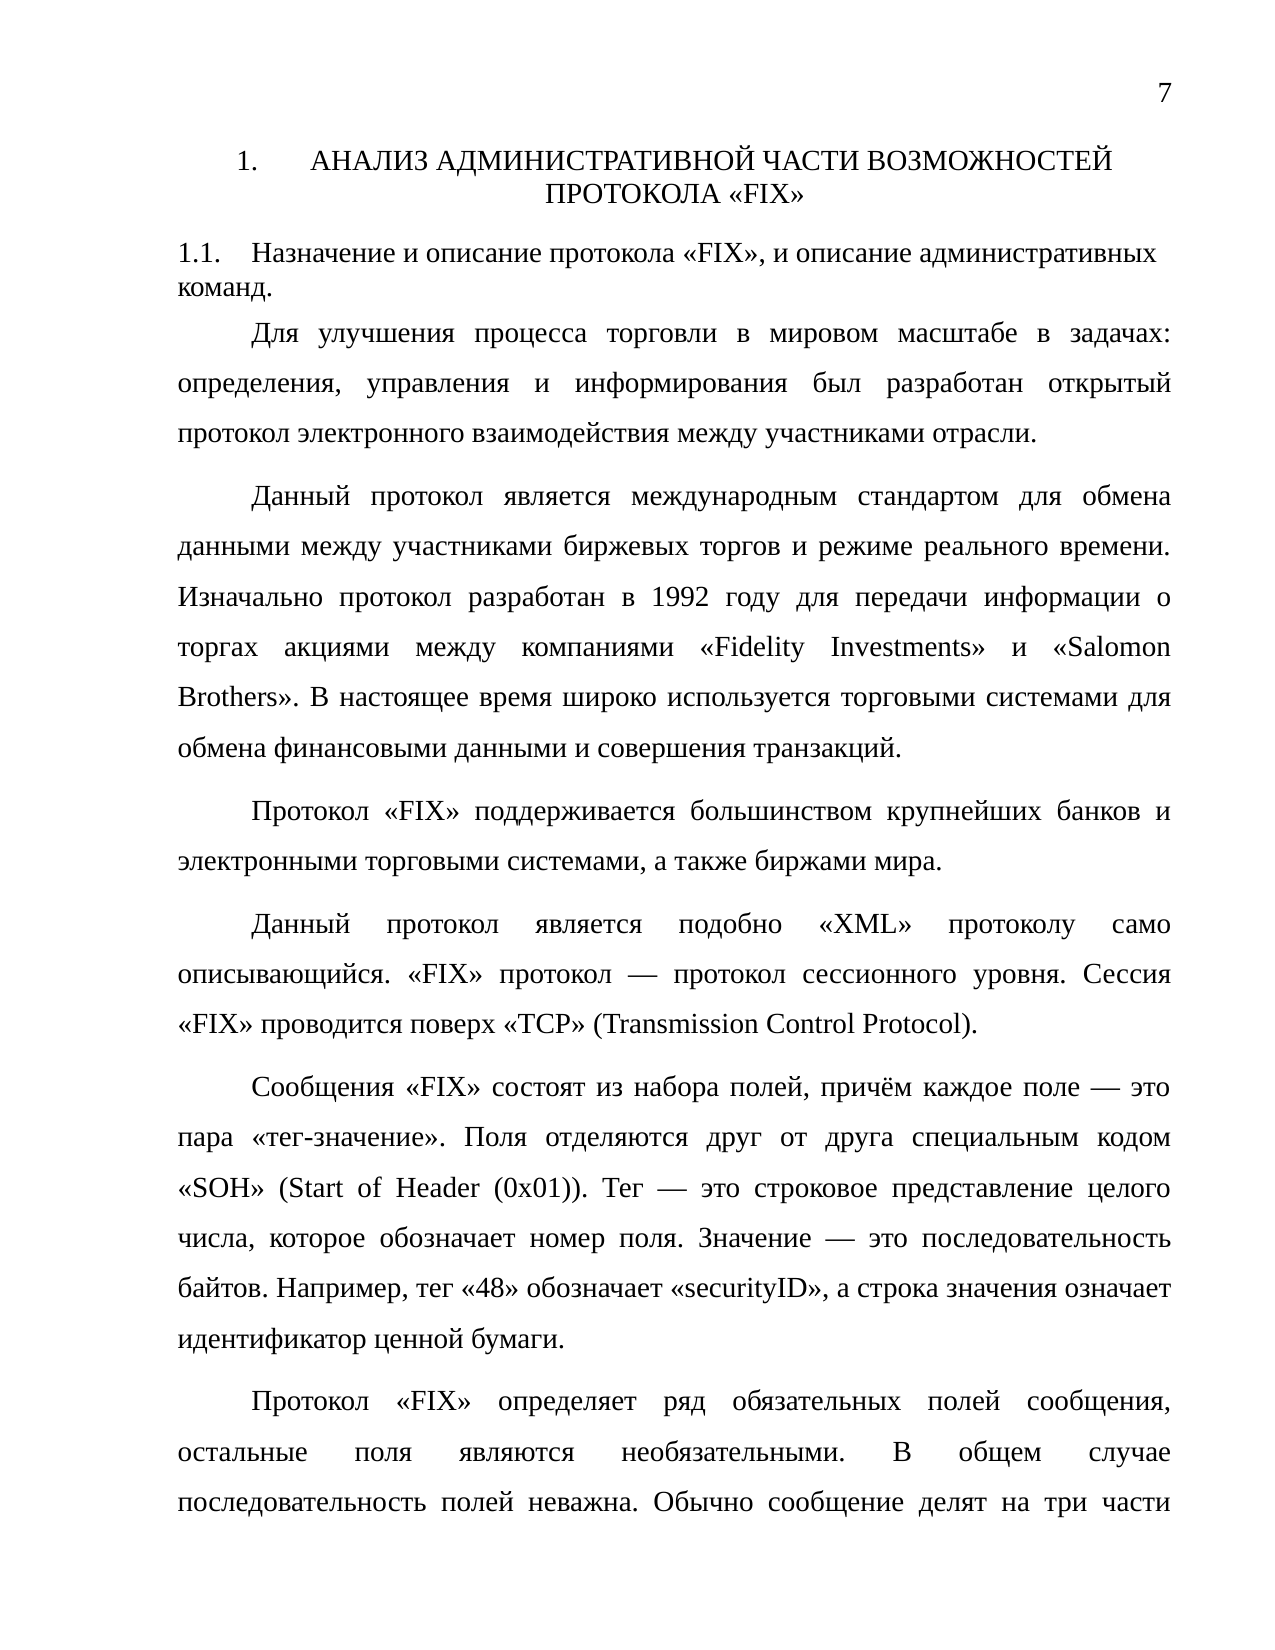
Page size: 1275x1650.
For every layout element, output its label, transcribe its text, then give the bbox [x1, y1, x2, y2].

text Протокол «FIX» определяет ряд обязательных полей сообщения, остальные поля являются необязательными. В общем случае последовательность полей неважна. Обычно сообщение делят на три части [177, 1383, 1172, 1518]
text Сообщения «FIX» состоят из набора полей, причём каждое поле — это пара «тег-значение». Поля отделяются друг от друга специальным кодом «SOH» (Start of Header (0x01)). Тег — это строковое представление целого числа, которое обозначает номер поля. Значение — это последовательность байтов. Например, тег «48» обозначает «securityID», а строка значения означает идентификатор ценной бумаги. [177, 1069, 1172, 1354]
subtitle АНАЛИЗ АДМИНИСТРАТИВНОЙ ЧАСТИ ВОЗМОЖНОСТЕЙ ПРОТОКОЛА «FIX» [177, 143, 1172, 210]
text Протокол «FIX» поддерживается большинством крупнейших банков и электронными торговыми системами, а также биржами мира. [177, 793, 1172, 876]
text Данный протокол является подобно «XML» протоколу само описывающийся. «FIX» протокол — протокол сессионного уровня. Сессия «FIX» проводится поверх «TCP» (Transmission Control Protocol). [177, 906, 1172, 1040]
subtitle Назначение и описание протокола «FIX», и описание административных команд. [177, 235, 1172, 302]
text Для улучшения процесса торговли в мировом масштабе в задачах: определения, управления и информирования был разработан открытый протокол электронного взаимодействия между участниками отрасли. [177, 315, 1172, 449]
text Данный протокол является международным стандартом для обмена данными между участниками биржевых торгов и режиме реального времени. Изначально протокол разработан в 1992 году для передачи информации о торгах акциями между компаниями «Fidelity Investments» и «Salomon Brothers». В настоящее время широко используется торговыми системами для обмена финансовыми данными и совершения транзакций. [177, 478, 1172, 763]
